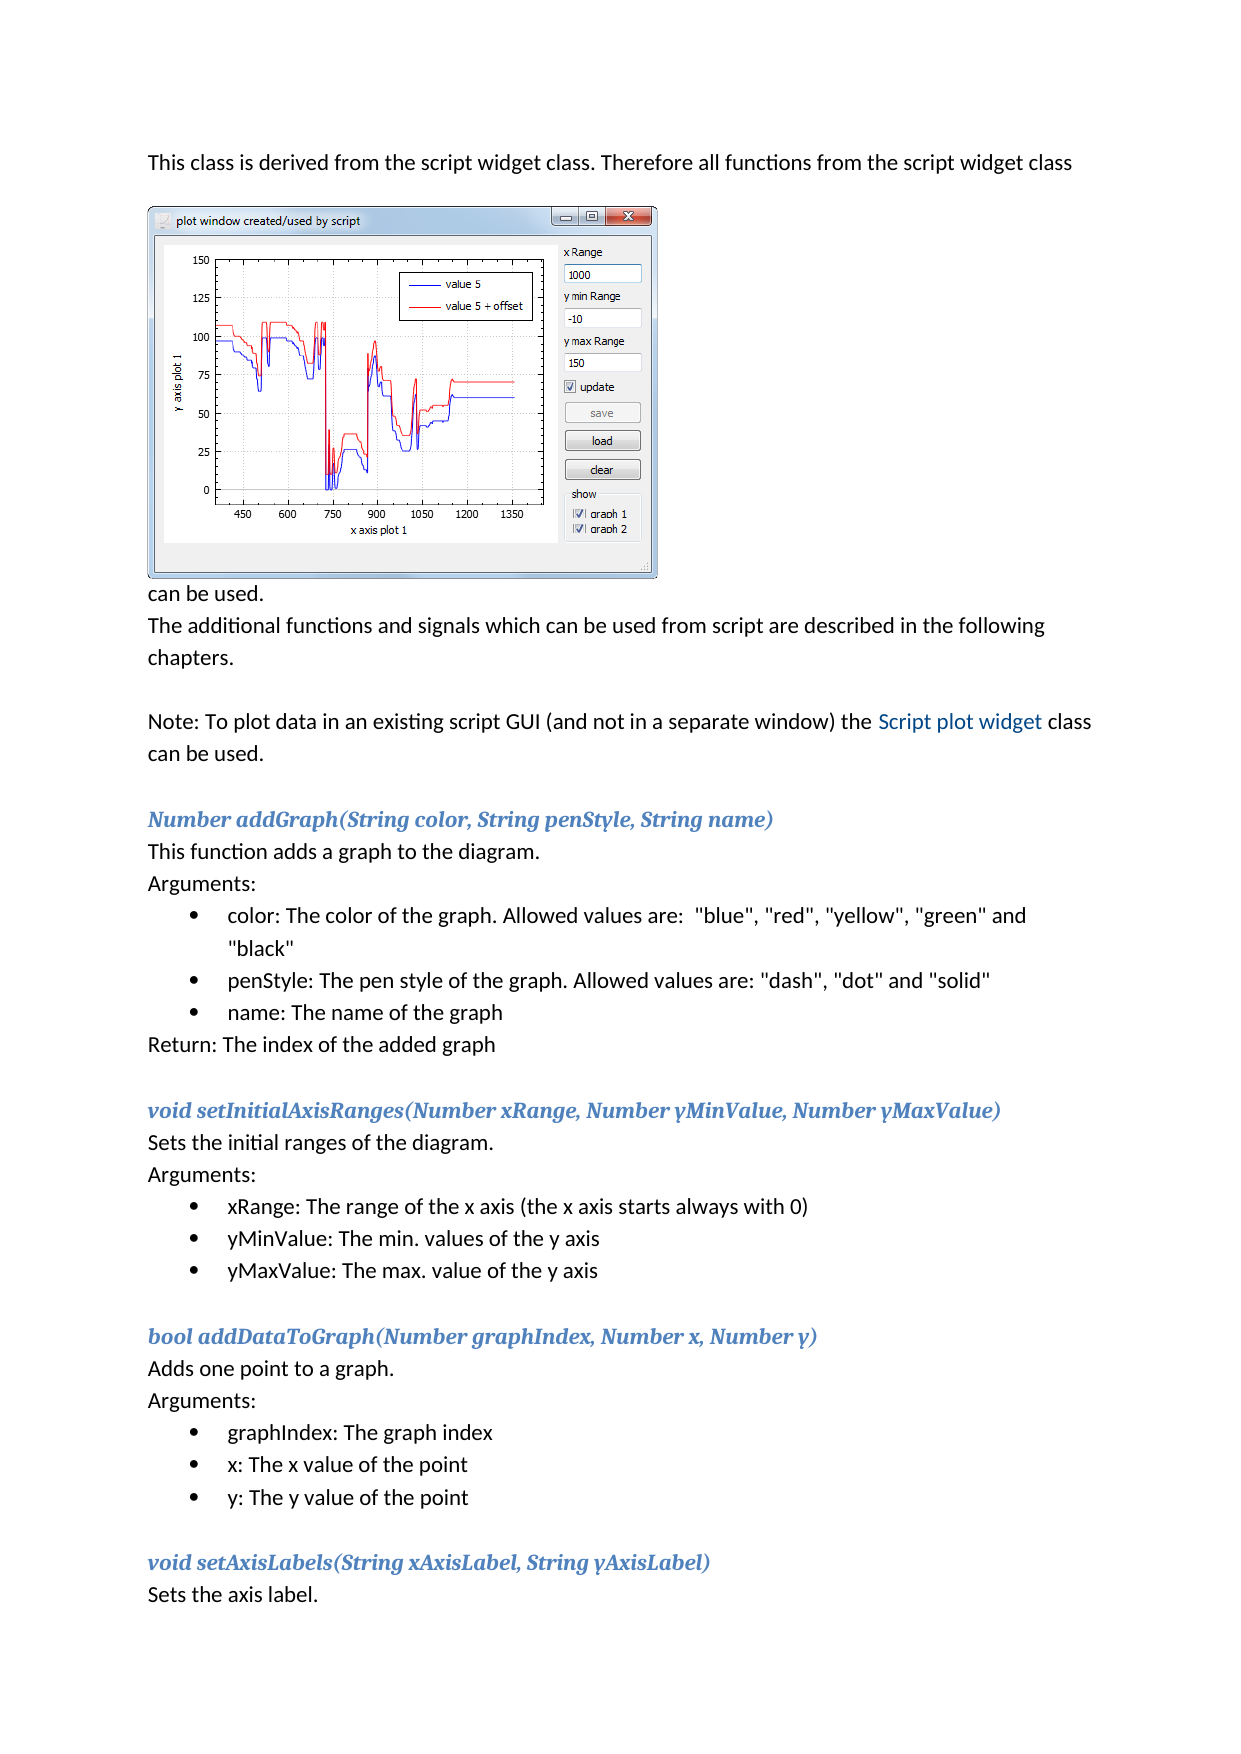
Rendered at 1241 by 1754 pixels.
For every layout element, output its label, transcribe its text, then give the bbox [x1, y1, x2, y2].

text This function adds a graph to the diagram. [148, 837, 1093, 865]
text Sets the initial ranges of the diagram. [148, 1128, 1093, 1156]
list xRange: The range of the x axis (the x axis starts always with 0) [190, 1192, 1093, 1220]
picture [147, 206, 658, 579]
list x: The x value of the point [190, 1451, 1093, 1478]
subtitle Number addGraph(String color, String penStyle, String name) [148, 807, 1093, 833]
text Arguments: [148, 1160, 1093, 1188]
subtitle bool addDataToGraph(Number graphIndex, Number x, Number y) [148, 1324, 1093, 1350]
text This class is derived from the script widget class. Therefore all functions from the script widget class can be used. [148, 148, 1093, 607]
subtitle void setInitialAxisRanges(Number xRange, Number yMinValue, Number yMaxValue) [148, 1097, 1093, 1124]
text Note: To plot data in an existing script GUI (and not in a separate window) the Script plot widget class can be used. [148, 707, 1093, 768]
text Arguments: [148, 869, 1093, 897]
subtitle void setAxisLabels(String xAxisLabel, String yAxisLabel) [148, 1550, 1093, 1576]
list name: The name of the graph [190, 998, 1093, 1026]
list y: The y value of the point [190, 1483, 1093, 1511]
list yMinValue: The min. values of the y axis [190, 1224, 1093, 1252]
list graphIndex: The graph index [190, 1418, 1093, 1446]
text The additional functions and signals which can be used from script are described in the following chapters. [148, 611, 1093, 671]
list yMaxValue: The max. value of the y axis [190, 1256, 1093, 1284]
text Adds one point to a graph. [148, 1354, 1093, 1382]
text Sets the axis label. [148, 1580, 1093, 1608]
list color: The color of the graph. Allowed values are: "blue", "red", "yellow", "green" and "black" [190, 901, 1093, 962]
text Return: The index of the added graph [148, 1030, 1093, 1058]
text Arguments: [148, 1386, 1093, 1414]
list penStyle: The pen style of the graph. Allowed values are: "dash", "dot" and "solid" [190, 966, 1093, 994]
